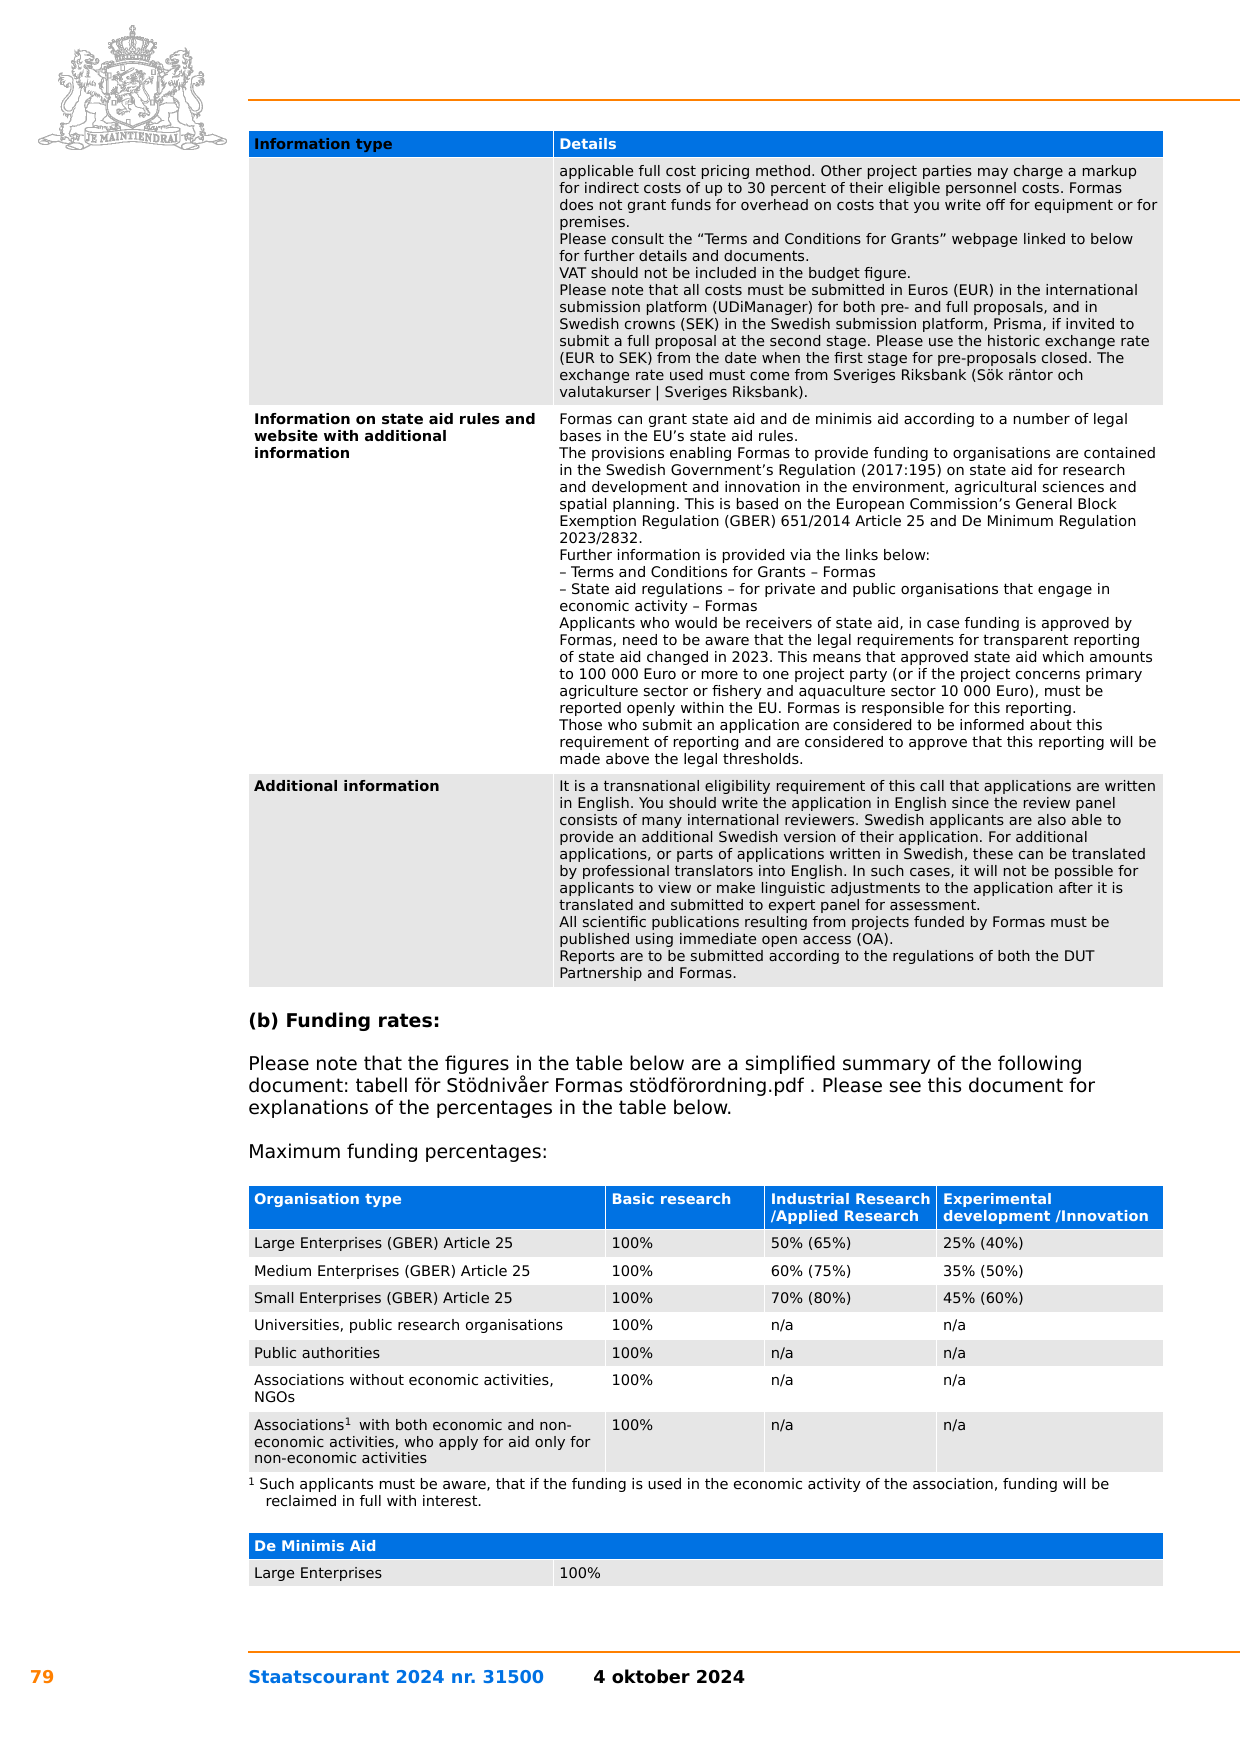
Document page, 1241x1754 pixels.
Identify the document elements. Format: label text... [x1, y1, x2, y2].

table_cell Associations1 with both economic and non- economic activities, who apply for aid only for non-economic activities [249, 1412, 605, 1472]
table_cell 100% [606, 1412, 764, 1472]
table_cell 60% (75%) [765, 1258, 936, 1284]
table_cell Additional information [249, 774, 553, 987]
table_cell n/a [937, 1340, 1163, 1366]
table_cell 100% [606, 1258, 764, 1284]
table_header De Minimis Aid [249, 1533, 1163, 1559]
table_cell Formas can grant state aid and de minimis aid according to a number of legal bases in the EU’s state aid rules. The provisions enabling Formas to provide funding to organisations are contained in the Swedish Government’s Regulation (2017:195) on state aid for research and development and innovation in the environment, agricultural sciences and spatial planning. This is based on the European Commission’s General Block Exemption Regulation (GBER) 651/2014 Article 25 and De Minimum Regulation 2023/2832. Further information is provided via the links below: – Terms and Conditions for Grants – Formas – State aid regulations – for private and public organisations that engage in economic activity – Formas Applicants who would be receivers of state aid, in case funding is approved by Formas, need to be aware that the legal requirements for transparent reporting of state aid changed in 2023. This means that approved state aid which amounts to 100 000 Euro or more to one project party (or if the project concerns primary agriculture sector or fishery and aquaculture sector 10 000 Euro), must be reported openly within the EU. Formas is responsible for this reporting. Those who submit an application are considered to be informed about this requirement of reporting and are considered to approve that this reporting will be made above the legal thresholds. [554, 406, 1163, 772]
text Please note that the figures in the table below are a simplified summary of the following document: tabell för Stödnivåer Formas stödförordning.pdf . Please see this document for explanations of the percentages in the table below. [248, 1053, 1163, 1119]
table_header Details [554, 131, 1163, 157]
table_cell Universities, public research organisations [249, 1313, 605, 1339]
table_cell 100% [606, 1340, 764, 1366]
table_cell 100% [606, 1313, 764, 1339]
table_header Experimental development /Innovation [937, 1186, 1163, 1229]
picture [38, 25, 227, 150]
table_cell 70% (80%) [765, 1285, 936, 1312]
table_cell applicable full cost pricing method. Other project parties may charge a markup for indirect costs of up to 30 percent of their eligible personnel costs. Formas does not grant funds for overhead on costs that you write off for equipment or for premises. Please consult the “Terms and Conditions for Grants” webpage linked to below for further details and documents. VAT should not be included in the budget figure. Please note that all costs must be submitted in Euros (EUR) in the international submission platform (UDiManager) for both pre- and full proposals, and in Swedish crowns (SEK) in the Swedish submission platform, Prisma, if invited to submit a full proposal at the second stage. Please use the historic exchange rate (EUR to SEK) from the date when the first stage for pre-proposals closed. The exchange rate used must come from Sveriges Riksbank (Sök räntor och valutakurser | Sveriges Riksbank). [554, 158, 1163, 405]
table_cell It is a transnational eligibility requirement of this call that applications are written in English. You should write the application in English since the review panel consists of many international reviewers. Swedish applicants are also able to provide an additional Swedish version of their application. For additional applications, or parts of applications written in Swedish, these can be translated by professional translators into English. In such cases, it will not be possible for applicants to view or make linguistic adjustments to the application after it is translated and submitted to expert panel for assessment. All scientific publications resulting from projects funded by Formas must be published using immediate open access (OA). Reports are to be submitted according to the regulations of both the DUT Partnership and Formas. [554, 774, 1163, 987]
table_cell Small Enterprises (GBER) Article 25 [249, 1285, 605, 1312]
table_cell n/a [765, 1368, 936, 1411]
table_cell 100% [606, 1230, 764, 1257]
subtitle (b) Funding rates: [248, 1009, 1163, 1031]
table_cell 35% (50%) [937, 1258, 1163, 1284]
table_cell 1 Such applicants must be aware, that if the funding is used in the economic activity of the association, funding will be reclaimed in full with interest. [248, 1473, 1163, 1510]
table_cell 100% [606, 1368, 764, 1411]
table_cell 100% [606, 1285, 764, 1312]
table_header Organisation type [249, 1186, 605, 1229]
table_cell n/a [937, 1412, 1163, 1472]
table_cell [249, 158, 553, 405]
text Maximum funding percentages: [248, 1141, 1163, 1163]
table_cell 50% (65%) [765, 1230, 936, 1257]
table_cell Information on state aid rules and website with additional information [249, 406, 553, 772]
table_cell 100% [554, 1560, 1163, 1586]
table_cell n/a [765, 1412, 936, 1472]
table_header Industrial Research /Applied Research [765, 1186, 936, 1229]
table_cell Associations without economic activities, NGOs [249, 1368, 605, 1411]
table_cell Large Enterprises [249, 1560, 553, 1586]
table_cell n/a [937, 1368, 1163, 1411]
table_cell Large Enterprises (GBER) Article 25 [249, 1230, 605, 1257]
table_header Basic research [606, 1186, 764, 1229]
table_cell Public authorities [249, 1340, 605, 1366]
table_cell n/a [765, 1340, 936, 1366]
table_cell n/a [937, 1313, 1163, 1339]
table_cell 45% (60%) [937, 1285, 1163, 1312]
table_header Information type [249, 131, 553, 157]
table_cell n/a [765, 1313, 936, 1339]
table_cell 25% (40%) [937, 1230, 1163, 1257]
table_cell Medium Enterprises (GBER) Article 25 [249, 1258, 605, 1284]
